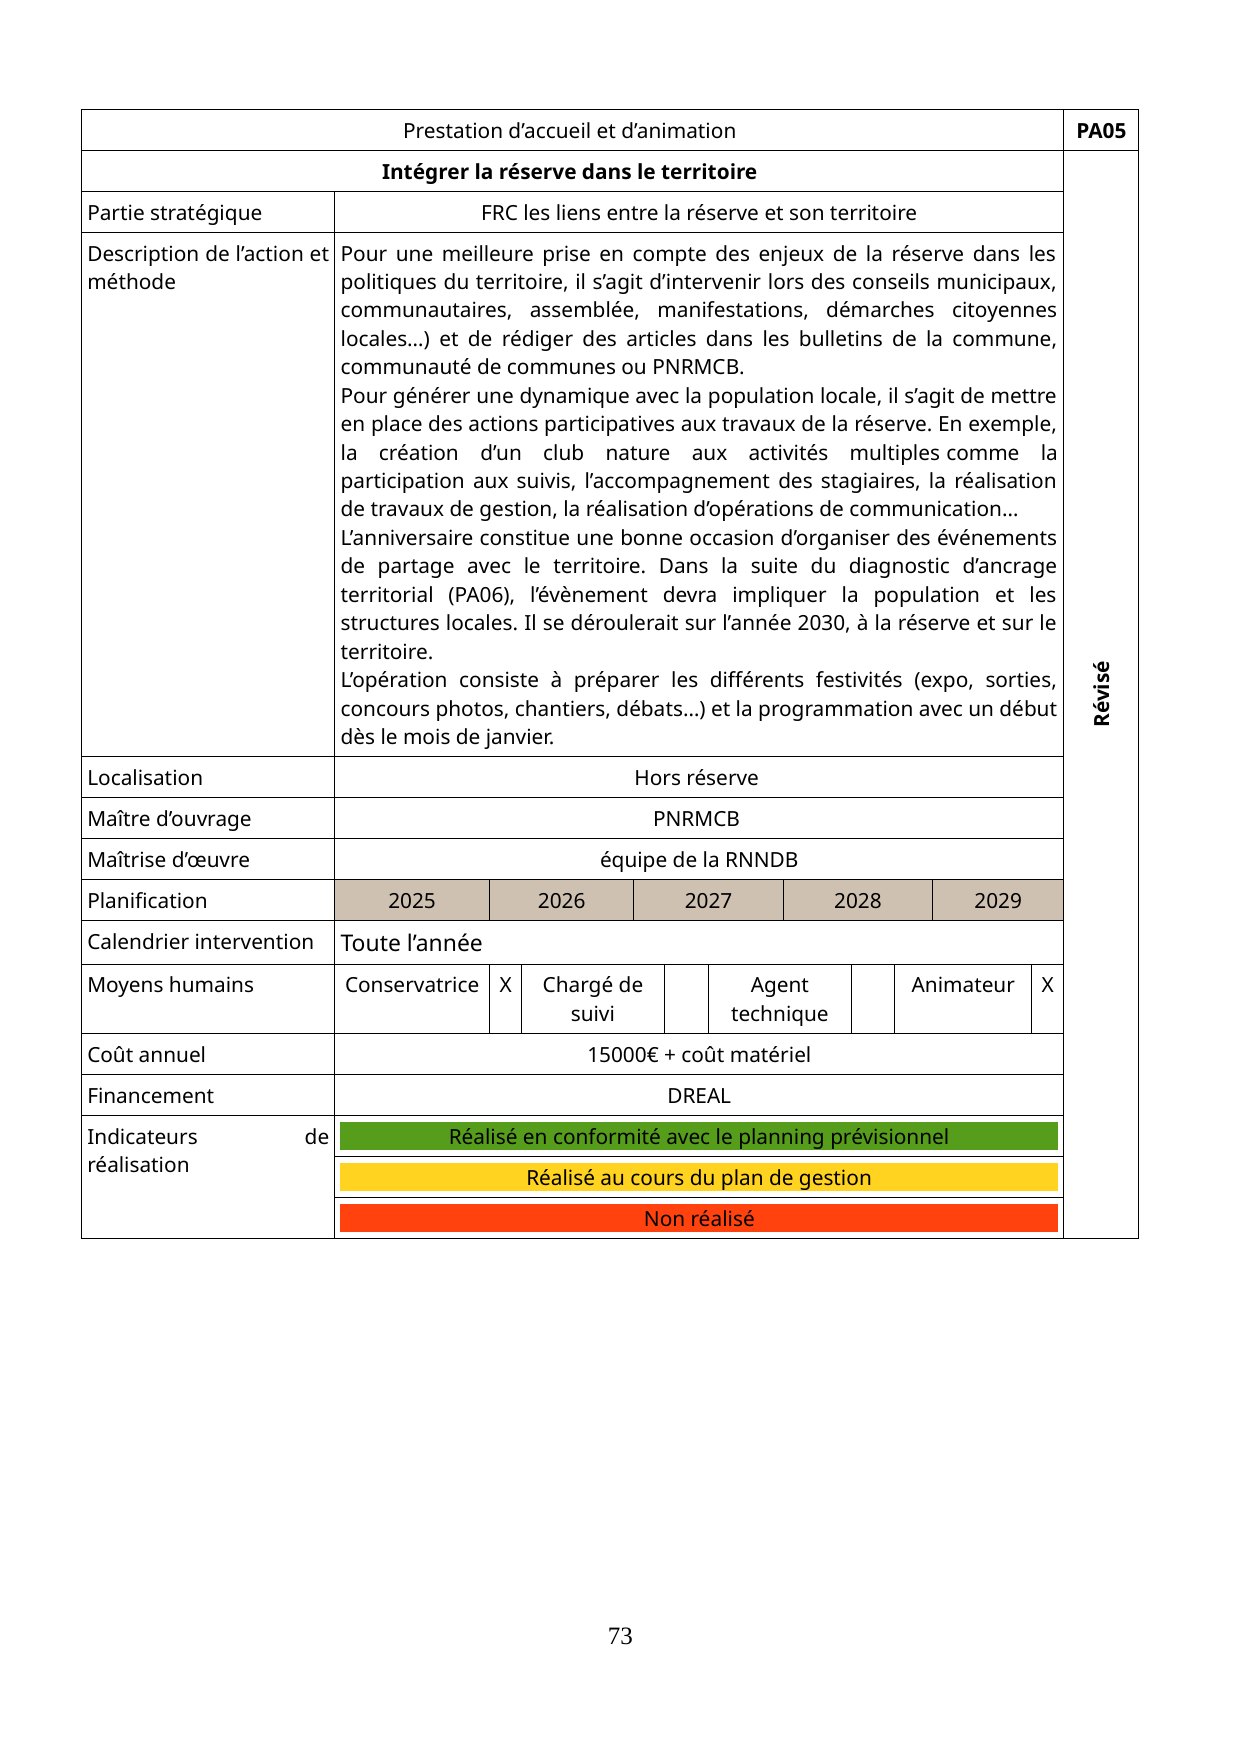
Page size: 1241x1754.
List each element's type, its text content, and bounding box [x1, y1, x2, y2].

table_cell 2028 [784, 880, 932, 920]
table_cell Localisation [82, 757, 334, 797]
table_cell [665, 965, 708, 1033]
table_cell Financement [82, 1075, 334, 1115]
table_cell Chargé de suivi [522, 965, 664, 1033]
table_cell Révisé [1064, 151, 1138, 1238]
table_cell Toute l’année [335, 921, 1063, 964]
table_cell 2029 [933, 880, 1063, 920]
table_cell Agent technique [709, 965, 851, 1033]
table_cell Coût annuel [82, 1034, 334, 1074]
table_cell 2026 [490, 880, 633, 920]
table_cell Planification [82, 880, 334, 920]
table_cell Conservatrice [335, 965, 489, 1033]
table_cell FRC les liens entre la réserve et son territoire [335, 192, 1063, 232]
table_header Prestation d’accueil et d’animation [82, 110, 1063, 150]
table_cell Réalisé en conformité avec le planning prévisionnel [335, 1116, 1063, 1156]
table_cell Maîtrise d’œuvre [82, 839, 334, 879]
table_cell Moyens humains [82, 965, 334, 1033]
table_cell Réalisé au cours du plan de gestion [335, 1157, 1063, 1197]
table_cell X [1032, 965, 1063, 1033]
table_cell 2025 [335, 880, 489, 920]
table_cell Indicateurs de réalisation [82, 1116, 334, 1238]
table_cell Maître d’ouvrage [82, 798, 334, 838]
table_cell Non réalisé [335, 1198, 1063, 1238]
table_cell équipe de la RNNDB [335, 839, 1063, 879]
table_cell Intégrer la réserve dans le territoire [82, 151, 1063, 191]
table_cell DREAL [335, 1075, 1063, 1115]
table_cell [852, 965, 894, 1033]
table_cell Description de l’action et méthode [82, 233, 334, 756]
table_cell 15000€ + coût matériel [335, 1034, 1063, 1074]
table_header PA05 [1064, 110, 1138, 150]
table_cell Calendrier intervention [82, 921, 334, 964]
table_cell Animateur [895, 965, 1031, 1033]
table_cell X [490, 965, 521, 1033]
table_cell Hors réserve [335, 757, 1063, 797]
table_cell 2027 [634, 880, 783, 920]
table_cell Partie stratégique [82, 192, 334, 232]
table_cell PNRMCB [335, 798, 1063, 838]
table_cell Pour une meilleure prise en compte des enjeux de la réserve dans les politiques du territoire, il s’agit d’intervenir lors des conseils municipaux, communautaires, assemblée, manifestations, démarches citoyennes locales…) et de rédiger des articles dans les bulletins de la commune, communauté de communes ou PNRMCB. Pour générer une dynamique avec la population locale, il s’agit de mettre en place des actions participatives aux travaux de la réserve. En exemple, la création d’un club nature aux activités multiples comme la participation aux suivis, l’accompagnement des stagiaires, la réalisation de travaux de gestion, la réalisation d’opérations de communication… L’anniversaire constitue une bonne occasion d’organiser des événements de partage avec le territoire. Dans la suite du diagnostic d’ancrage territorial (PA06), l’évènement devra impliquer la population et les structures locales. Il se déroulerait sur l’année 2030, à la réserve et sur le territoire. L’opération consiste à préparer les différents festivités (expo, sorties, concours photos, chantiers, débats…) et la programmation avec un début dès le mois de janvier. [335, 233, 1063, 756]
